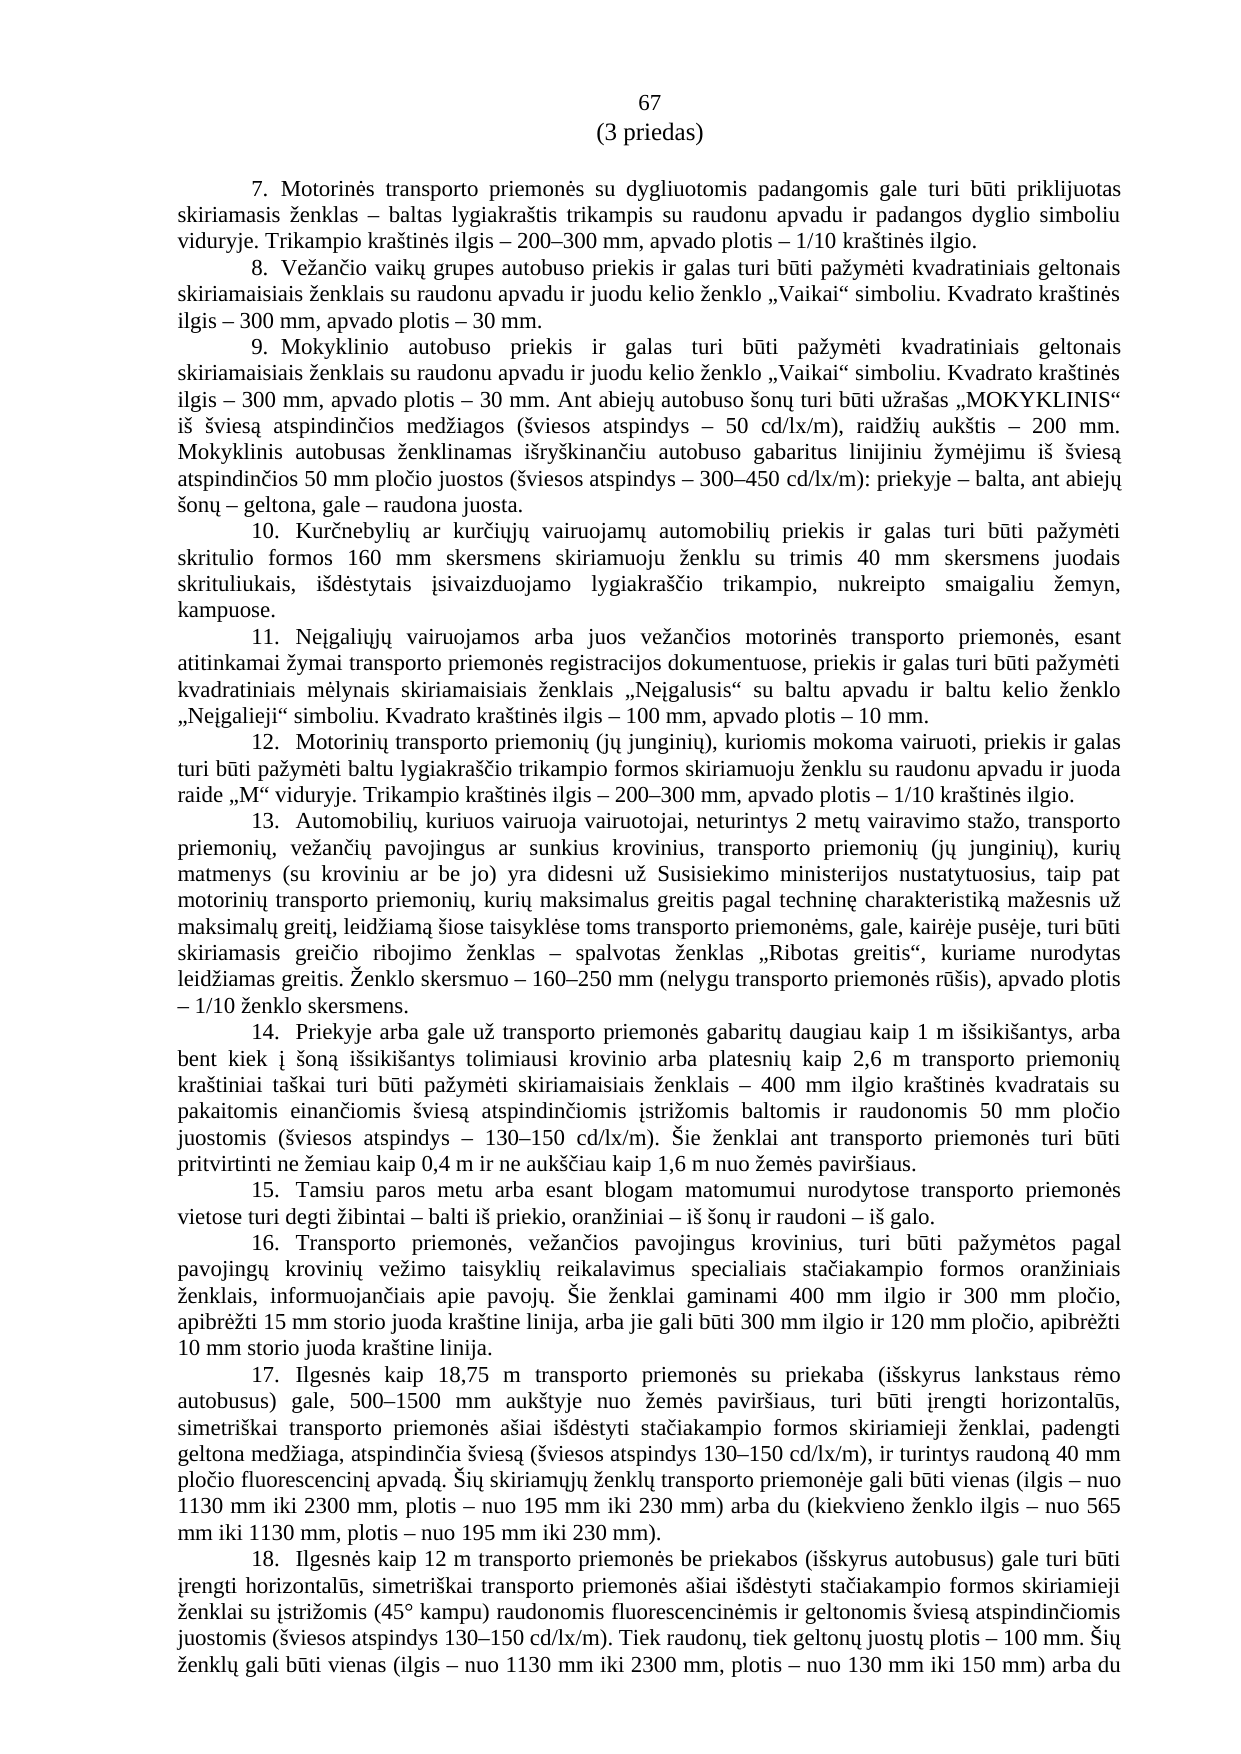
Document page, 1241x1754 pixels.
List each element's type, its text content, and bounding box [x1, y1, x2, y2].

list Neįgaliųjų vairuojamos arba juos vežančios motorinės transporto priemonės, esant atitinkamai žymai transporto priemonės registracijos dokumentuose, priekis ir galas turi būti pažymėti kvadratiniais mėlynais skiriamaisiais ženklais „Neįgalusis“ su baltu apvadu ir baltu kelio ženklo „Neįgalieji“ simboliu. Kvadrato kraštinės ilgis – 100 mm, apvado plotis – 10 mm. [177, 623, 1122, 728]
list Ilgesnės kaip 12 m transporto priemonės be priekabos (išskyrus autobusus) gale turi būti įrengti horizontalūs, simetriškai transporto priemonės ašiai išdėstyti stačiakampio formos skiriamieji ženklai su įstrižomis (45° kampu) raudonomis fluorescencinėmis ir geltonomis šviesą atspindinčiomis juostomis (šviesos atspindys 130–150 cd/lx/m). Tiek raudonų, tiek geltonų juostų plotis – 100 mm. Šių ženklų gali būti vienas (ilgis – nuo 1130 mm iki 2300 mm, plotis – nuo 130 mm iki 150 mm) arba du [177, 1545, 1122, 1677]
list Tamsiu paros metu arba esant blogam matomumui nurodytose transporto priemonės vietose turi degti žibintai – balti iš priekio, oranžiniai – iš šonų ir raudoni – iš galo. [177, 1176, 1122, 1229]
list Ilgesnės kaip 18,75 m transporto priemonės su priekaba (išskyrus lankstaus rėmo autobusus) gale, 500–1500 mm aukštyje nuo žemės paviršiaus, turi būti įrengti horizontalūs, simetriškai transporto priemonės ašiai išdėstyti stačiakampio formos skiriamieji ženklai, padengti geltona medžiaga, atspindinčia šviesą (šviesos atspindys 130–150 cd/lx/m), ir turintys raudoną 40 mm pločio fluorescencinį apvadą. Šių skiriamųjų ženklų transporto priemonėje gali būti vienas (ilgis – nuo 1130 mm iki 2300 mm, plotis – nuo 195 mm iki 230 mm) arba du (kiekvieno ženklo ilgis – nuo 565 mm iki 1130 mm, plotis – nuo 195 mm iki 230 mm). [177, 1361, 1122, 1545]
list Priekyje arba gale už transporto priemonės gabaritų daugiau kaip 1 m išsikišantys, arba bent kiek į šoną išsikišantys tolimiausi krovinio arba platesnių kaip 2,6 m transporto priemonių kraštiniai taškai turi būti pažymėti skiriamaisiais ženklais – 400 mm ilgio kraštinės kvadratais su pakaitomis einančiomis šviesą atspindinčiomis įstrižomis baltomis ir raudonomis 50 mm pločio juostomis (šviesos atspindys – 130–150 cd/lx/m). Šie ženklai ant transporto priemonės turi būti pritvirtinti ne žemiau kaip 0,4 m ir ne aukščiau kaip 1,6 m nuo žemės paviršiaus. [177, 1018, 1122, 1176]
list Transporto priemonės, vežančios pavojingus krovinius, turi būti pažymėtos pagal pavojingų krovinių vežimo taisyklių reikalavimus specialiais stačiakampio formos oranžiniais ženklais, informuojančiais apie pavojų. Šie ženklai gaminami 400 mm ilgio ir 300 mm pločio, apibrėžti 15 mm storio juoda kraštine linija, arba jie gali būti 300 mm ilgio ir 120 mm pločio, apibrėžti 10 mm storio juoda kraštine linija. [177, 1229, 1122, 1361]
list Vežančio vaikų grupes autobuso priekis ir galas turi būti pažymėti kvadratiniais geltonais skiriamaisiais ženklais su raudonu apvadu ir juodu kelio ženklo „Vaikai“ simboliu. Kvadrato kraštinės ilgis – 300 mm, apvado plotis – 30 mm. [177, 254, 1122, 333]
list Kurčnebylių ar kurčiųjų vairuojamų automobilių priekis ir galas turi būti pažymėti skritulio formos 160 mm skersmens skiriamuoju ženklu su trimis 40 mm skersmens juodais skrituliukais, išdėstytais įsivaizduojamo lygiakraščio trikampio, nukreipto smaigaliu žemyn, kampuose. [177, 517, 1122, 623]
list Motorinių transporto priemonių (jų junginių), kuriomis mokoma vairuoti, priekis ir galas turi būti pažymėti baltu lygiakraščio trikampio formos skiriamuoju ženklu su raudonu apvadu ir juoda raide „M“ viduryje. Trikampio kraštinės ilgis – 200–300 mm, apvado plotis – 1/10 kraštinės ilgio. [177, 728, 1122, 807]
list Motorinės transporto priemonės su dygliuotomis padangomis gale turi būti priklijuotas skiriamasis ženklas – baltas lygiakraštis trikampis su raudonu apvadu ir padangos dyglio simboliu viduryje. Trikampio kraštinės ilgis – 200–300 mm, apvado plotis – 1/10 kraštinės ilgio. [177, 175, 1122, 254]
list Mokyklinio autobuso priekis ir galas turi būti pažymėti kvadratiniais geltonais skiriamaisiais ženklais su raudonu apvadu ir juodu kelio ženklo „Vaikai“ simboliu. Kvadrato kraštinės ilgis – 300 mm, apvado plotis – 30 mm. Ant abiejų autobuso šonų turi būti užrašas „MOKYKLINIS“ iš šviesą atspindinčios medžiagos (šviesos atspindys – 50 cd/lx/m), raidžių aukštis – 200 mm. Mokyklinis autobusas ženklinamas išryškinančiu autobuso gabaritus linijiniu žymėjimu iš šviesą atspindinčios 50 mm pločio juostos (šviesos atspindys – 300–450 cd/lx/m): priekyje – balta, ant abiejų šonų – geltona, gale – raudona juosta. [177, 333, 1122, 517]
list Automobilių, kuriuos vairuoja vairuotojai, neturintys 2 metų vairavimo stažo, transporto priemonių, vežančių pavojingus ar sunkius krovinius, transporto priemonių (jų junginių), kurių matmenys (su kroviniu ar be jo) yra didesni už Susisiekimo ministerijos nustatytuosius, taip pat motorinių transporto priemonių, kurių maksimalus greitis pagal techninę charakteristiką mažesnis už maksimalų greitį, leidžiamą šiose taisyklėse toms transporto priemonėms, gale, kairėje pusėje, turi būti skiriamasis greičio ribojimo ženklas – spalvotas ženklas „Ribotas greitis“, kuriame nurodytas leidžiamas greitis. Ženklo skersmuo – 160–250 mm (nelygu transporto priemonės rūšis), apvado plotis – 1/10 ženklo skersmens. [177, 807, 1122, 1018]
